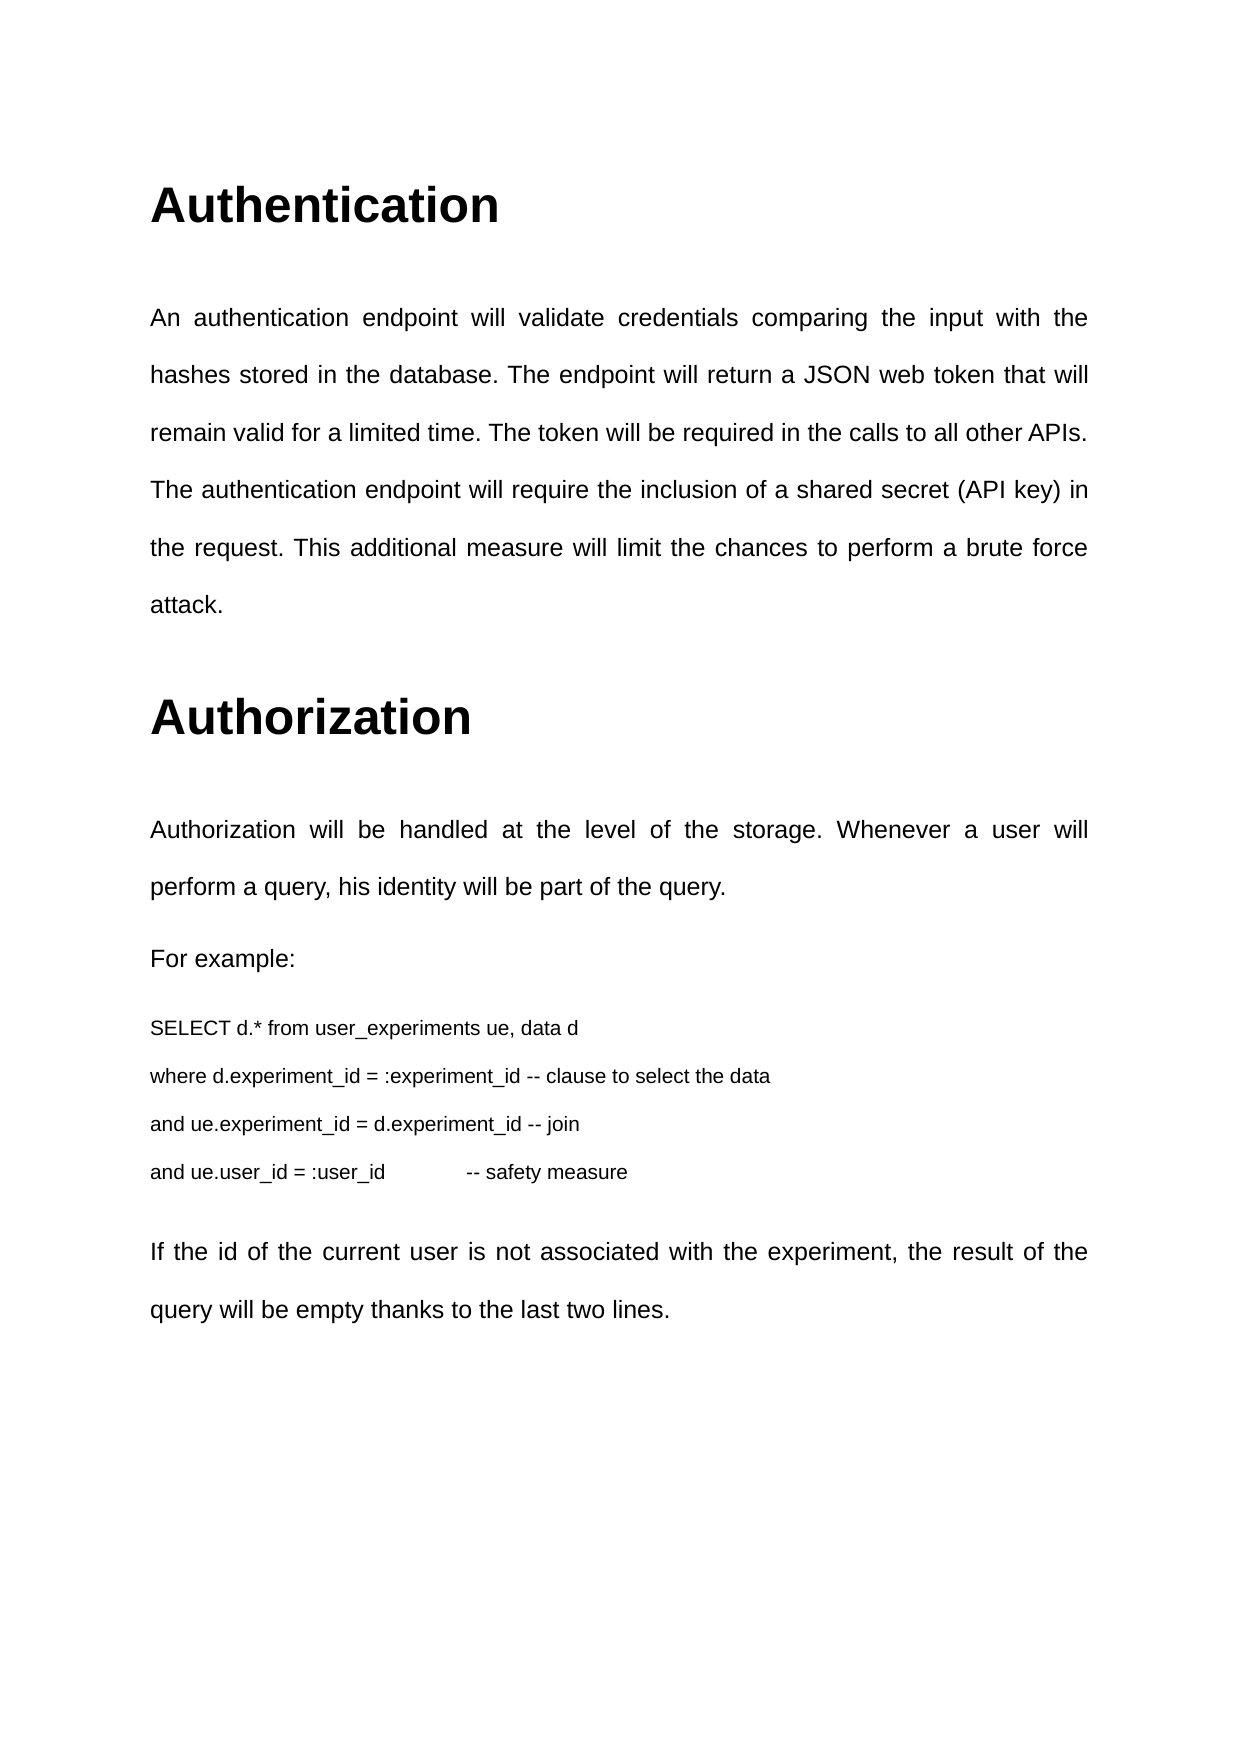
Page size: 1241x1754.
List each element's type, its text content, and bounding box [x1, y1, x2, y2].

text where d.experiment_id = :experiment_id -- clause to select the data [150, 1064, 1091, 1088]
text For example: [150, 944, 1091, 973]
text and ue.user_id = :user_id -- safety measure [150, 1160, 1091, 1184]
text and ue.experiment_id = d.experiment_id -- join [150, 1112, 1091, 1136]
subtitle Authorization [150, 687, 1091, 744]
subtitle Authentication [150, 175, 1091, 232]
text Authorization will be handled at the level of the storage. Whenever a user will perform a query, his identity will be part of the query. [150, 814, 1091, 901]
text An authentication endpoint will validate credentials comparing the input with the hashes stored in the database. The endpoint will return a JSON web token that will remain valid for a limited time. The token will be required in the calls to all other APIs. The authentication endpoint will require the inclusion of a shared secret (API key) in the request. This additional measure will limit the chances to perform a brute force attack. [150, 302, 1091, 619]
text If the id of the current user is not associated with the experiment, the result of the query will be empty thanks to the last two lines. [150, 1237, 1091, 1324]
text SELECT d.* from user_experiments ue, data d [150, 1016, 1091, 1040]
